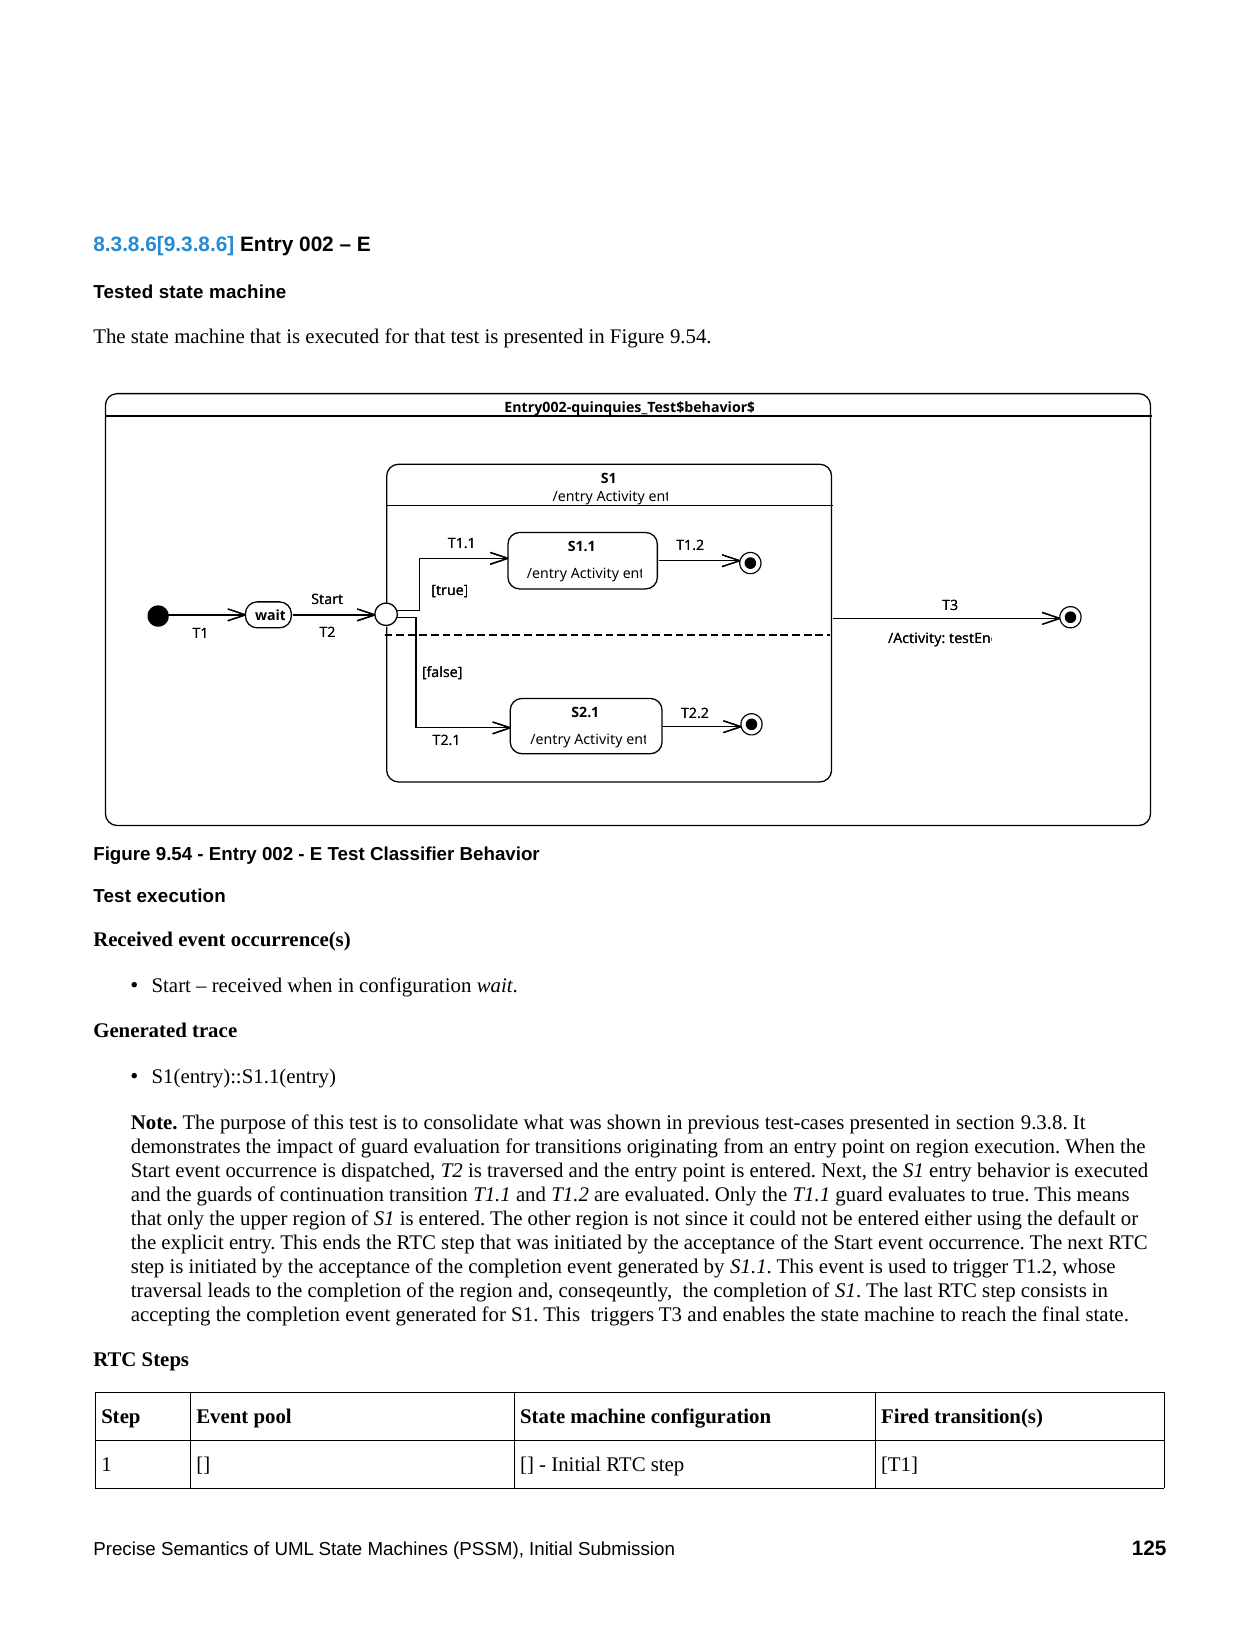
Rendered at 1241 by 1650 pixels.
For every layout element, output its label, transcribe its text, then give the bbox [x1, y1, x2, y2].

subtitle [93, 369, 1164, 381]
text The state machine that is executed for that test is presented in Figure 9.54. [93, 324, 1164, 348]
text RTC Steps [93, 1347, 1164, 1371]
text Received event occurrence(s) [93, 927, 1164, 951]
text Note. The purpose of this test is to consolidate what was shown in previous test-cases presented in section 9.3.8. It demonstrates the impact of guard evaluation for transitions originating from an entry point on region execution. When the Start event occurrence is dispatched, T2 is traversed and the entry point is entered. Next, the S1 entry behavior is executed and the guards of continuation transition T1.1 and T1.2 are evaluated. Only the T1.1 guard evaluates to true. This means that only the upper region of S1 is entered. The other region is not since it could not be entered either using the default or the explicit entry. This ends the RTC step that was initiated by the acceptance of the Start event occurrence. The next RTC step is initiated by the acceptance of the completion event generated by S1.1. This event is used to trigger T1.2, whose traversal leads to the completion of the region and, conseqeuntly, the completion of S1. The last RTC step consists in accepting the completion event generated for S1. This triggers T3 and enables the state machine to reach the final state. [131, 1109, 1164, 1326]
list S1(entry)::S1.1(entry) [131, 1063, 1164, 1088]
subtitle Entry 002 – E [93, 231, 1164, 256]
subtitle Tested state machine [93, 281, 1164, 303]
table_cell 1 [96, 1441, 190, 1488]
table_cell [] - Initial RTC step [515, 1441, 875, 1488]
table_cell [T1] [876, 1441, 1164, 1488]
list Start – received when in configuration wait. [131, 972, 1164, 997]
table_cell [] [191, 1441, 514, 1488]
table_header Fired transition(s) [876, 1393, 1164, 1440]
text Generated trace [93, 1018, 1164, 1042]
table_header Event pool [191, 1393, 514, 1440]
table_header State machine configuration [515, 1393, 875, 1440]
subtitle Test execution [93, 864, 1164, 906]
text Figure 9.54 - Entry 002 - E Test Classifier Behavior [93, 381, 1164, 864]
table_header Step [96, 1393, 190, 1440]
